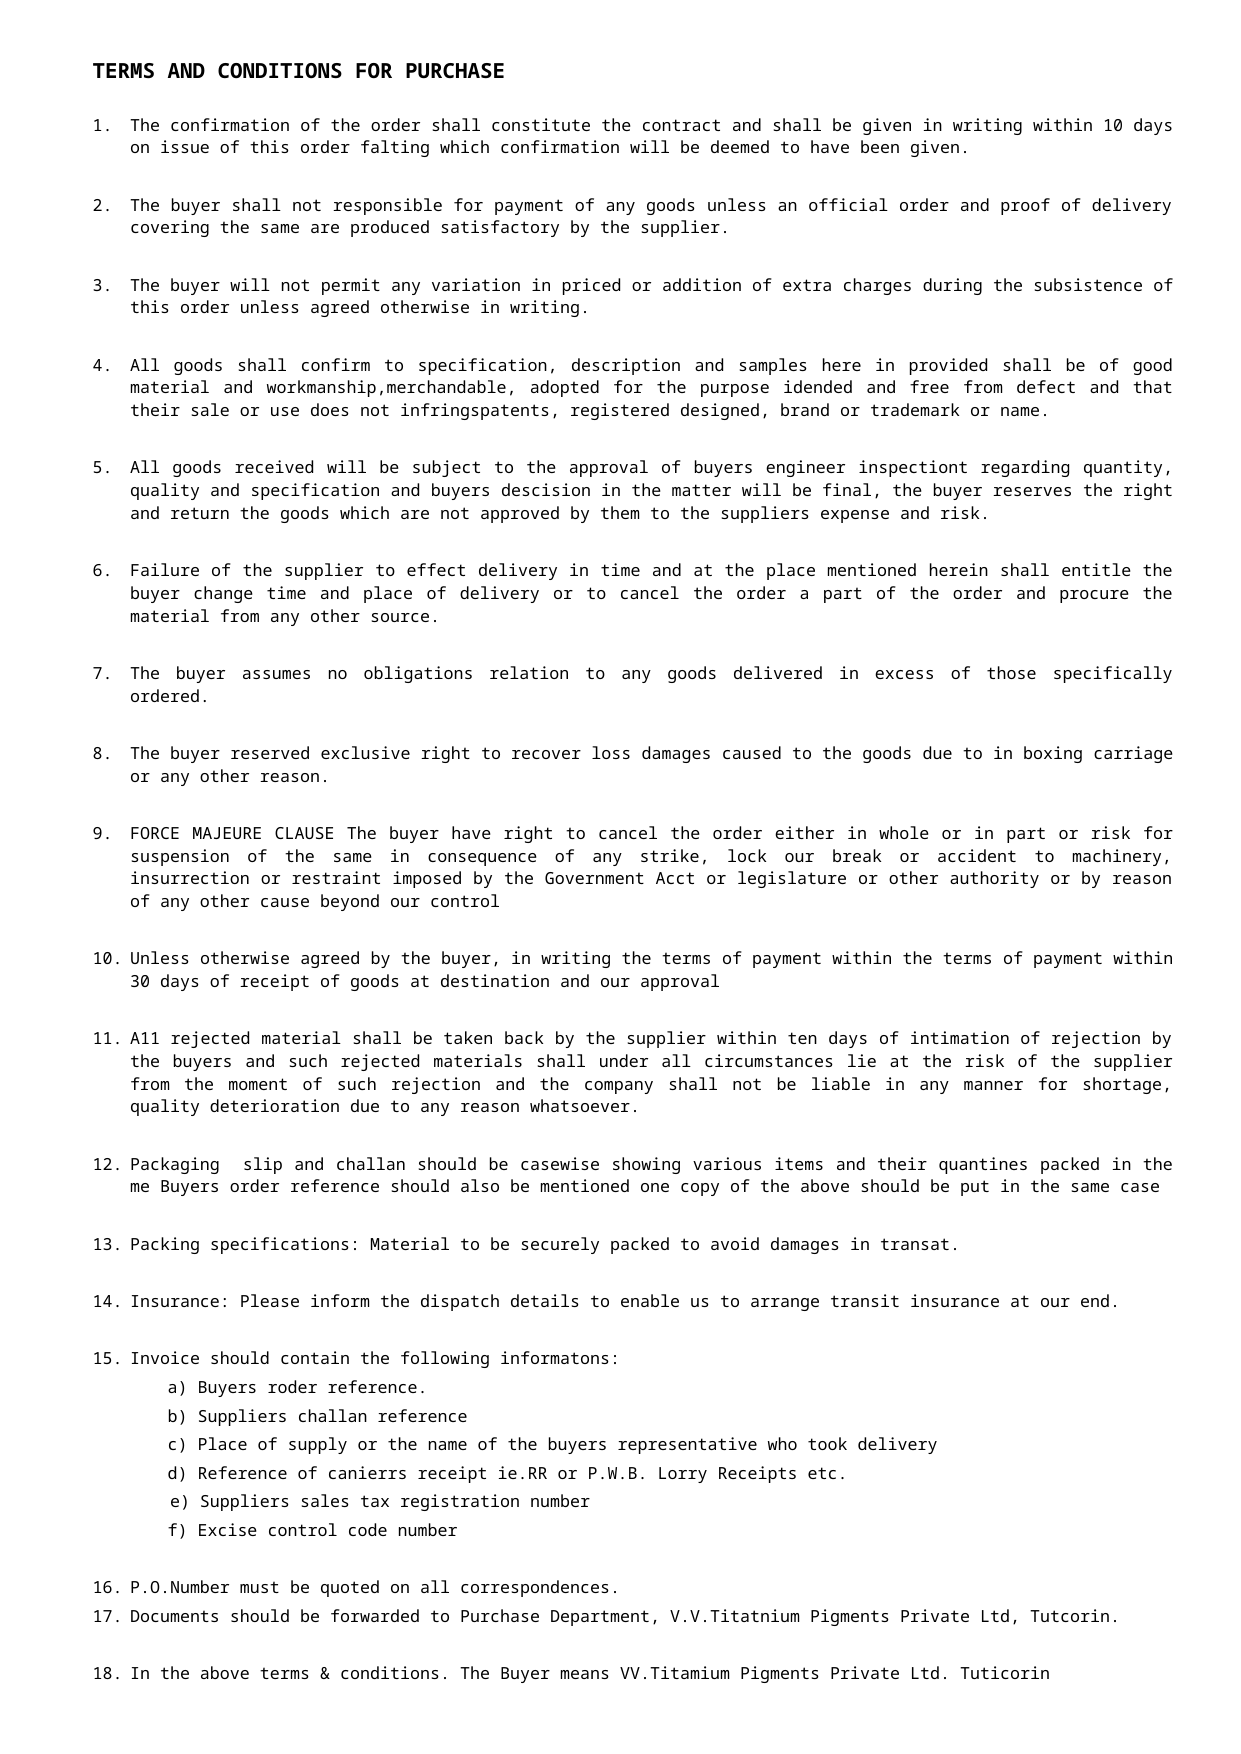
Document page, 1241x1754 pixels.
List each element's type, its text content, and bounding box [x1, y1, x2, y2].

list P.O.Number must be quoted on all correspondences. [92, 1576, 1173, 1599]
list The buyer shall not responsible for payment of any goods unless an official order and proof of delivery covering the same are produced satisfactory by the supplier. [92, 193, 1173, 239]
list All goods received will be subject to the approval of buyers engineer inspectiont regarding quantity, quality and specification and buyers descision in the matter will be final, the buyer reserves the right and return the goods which are not approved by them to the suppliers expense and risk. [92, 456, 1173, 524]
list Unless otherwise agreed by the buyer, in writing the terms of payment within the terms of payment within 30 days of receipt of goods at destination and our approval [92, 947, 1173, 992]
list b) Suppliers challan reference [130, 1404, 1173, 1427]
list All goods shall confirm to specification, description and samples here in provided shall be of good material and workmanship,merchandable, adopted for the purpose idended and free from defect and that their sale or use does not infringspatents, registered designed, brand or trademark or name. [92, 353, 1173, 421]
list FORCE MAJEURE CLAUSE The buyer have right to cancel the order either in whole or in part or risk for suspension of the same in consequence of any strike, lock our break or accident to machinery, insurrection or restraint imposed by the Government Acct or legislature or other authority or by reason of any other cause beyond our control [92, 821, 1173, 912]
list f) Excise control code number [130, 1519, 1173, 1541]
list d) Reference of canierrs receipt ie.RR or P.W.B. Lorry Receipts etc. [130, 1461, 1173, 1484]
list A11 rejected material shall be taken back by the supplier within ten days of intimation of rejection by the buyers and such rejected materials shall under all circumstances lie at the risk of the supplier from the moment of such rejection and the company shall not be liable in any manner for shortage, quality deterioration due to any reason whatsoever. [92, 1027, 1173, 1118]
list Documents should be forwarded to Purchase Department, V.V.Titatnium Pigments Private Ltd, Tutcorin. [92, 1605, 1173, 1627]
list The confirmation of the order shall constitute the contract and shall be given in writing within 10 days on issue of this order falting which confirmation will be deemed to have been given. [92, 113, 1173, 159]
text TERMS AND CONDITIONS FOR PURCHASE [92, 56, 1173, 85]
list a) Buyers roder reference. [130, 1376, 1173, 1398]
list Insurance: Please inform the dispatch details to enable us to arrange transit insurance at our end. [92, 1289, 1173, 1312]
list Invoice should contain the following informatons: [92, 1347, 1173, 1369]
list Packaging slip and challan should be casewise showing various items and their quantines packed in the me Buyers order reference should also be mentioned one copy of the above should be put in the same case [92, 1152, 1173, 1198]
list In the above terms & conditions. The Buyer means VV.Titamium Pigments Private Ltd. Tuticorin [92, 1662, 1173, 1685]
list The buyer will not permit any variation in priced or addition of extra charges during the subsistence of this order unless agreed otherwise in writing. [92, 273, 1173, 319]
list The buyer reserved exclusive right to recover loss damages caused to the goods due to in boxing carriage or any other reason. [92, 741, 1173, 787]
list Packing specifications: Material to be securely packed to avoid damages in transat. [92, 1232, 1173, 1255]
list Failure of the supplier to effect delivery in time and at the place mentioned herein shall entitle the buyer change time and place of delivery or to cancel the order a part of the order and procure the material from any other source. [92, 559, 1173, 627]
list The buyer assumes no obligations relation to any goods delivered in excess of those specifically ordered. [92, 661, 1173, 707]
list e) Suppliers sales tax registration number [92, 1490, 1173, 1513]
list c) Place of supply or the name of the buyers representative who took delivery [130, 1433, 1173, 1456]
